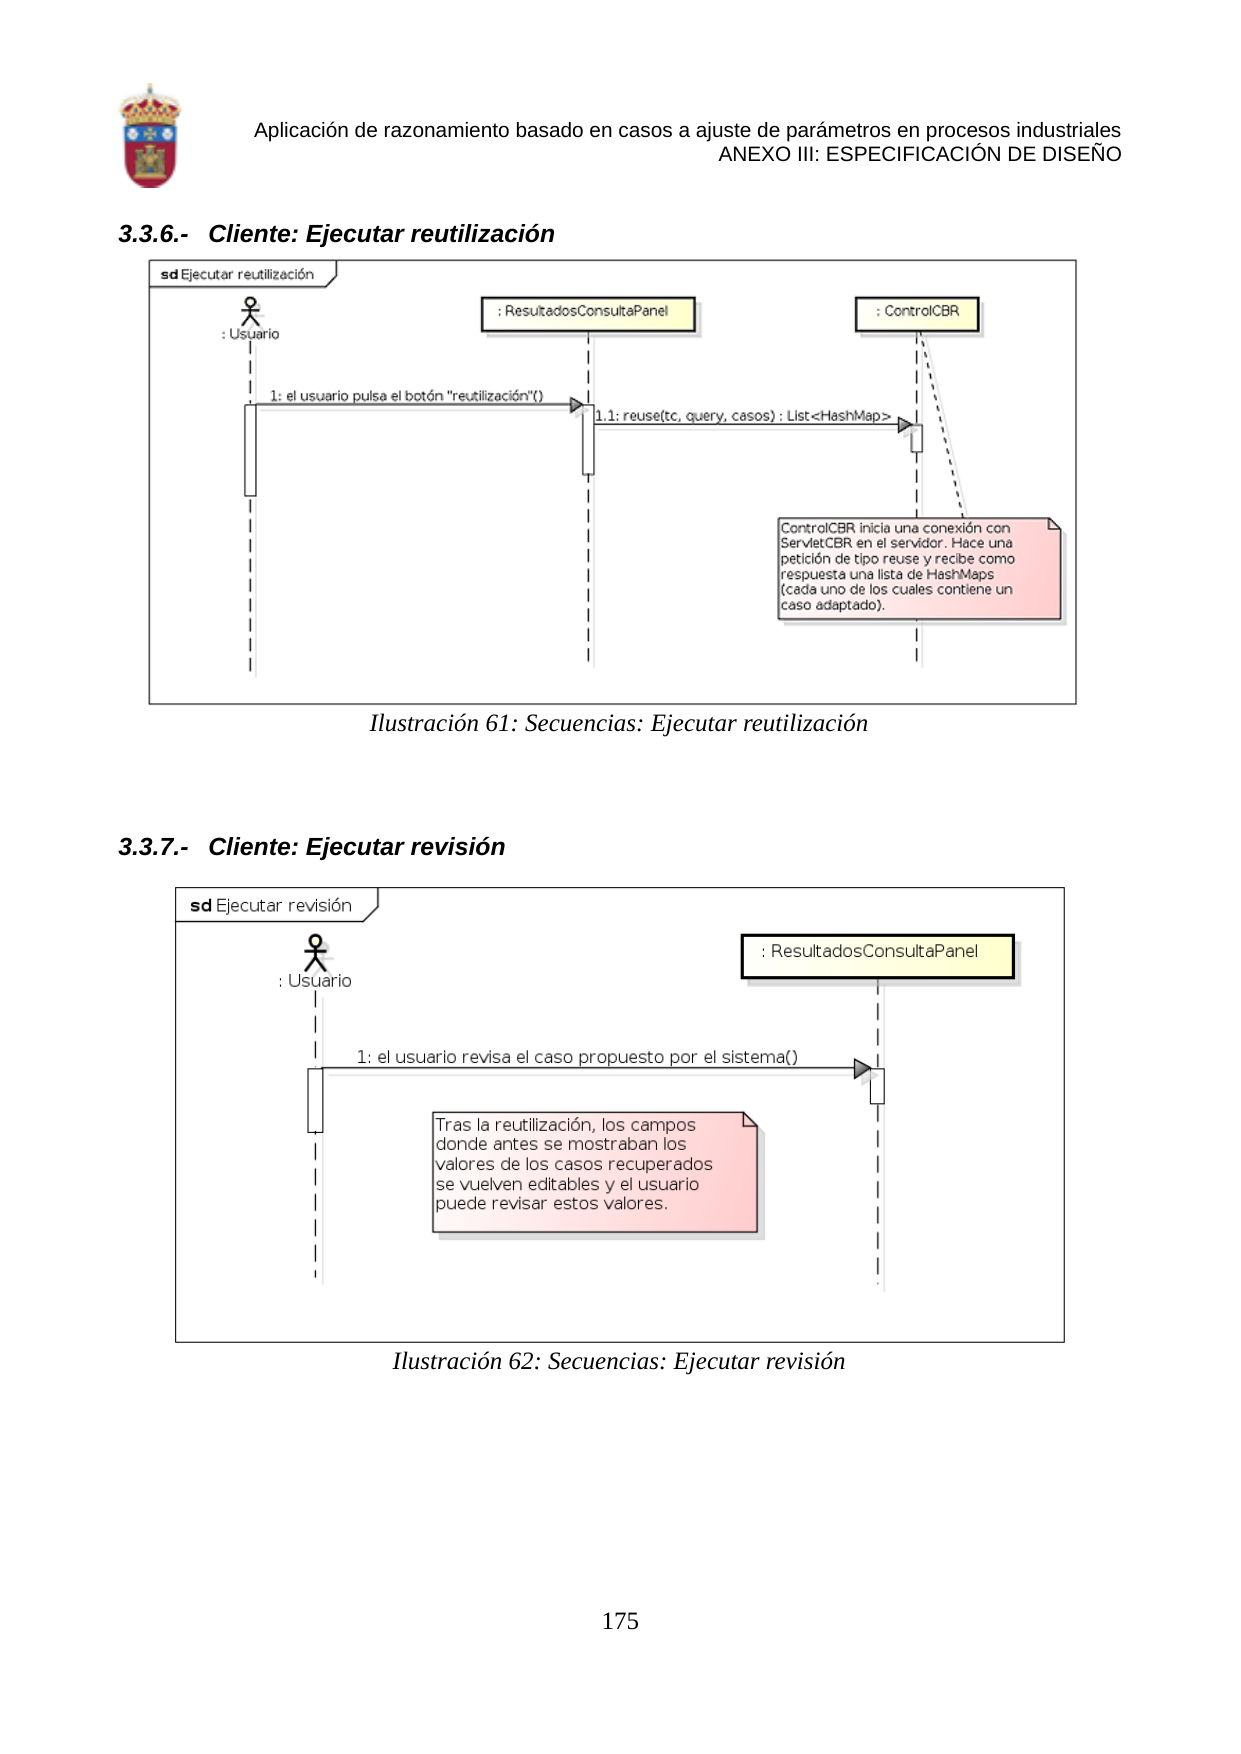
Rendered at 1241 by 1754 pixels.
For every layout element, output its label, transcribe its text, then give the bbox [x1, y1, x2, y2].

text Ilustración 61: Secuencias: Ejecutar reutilización [146, 709, 1093, 737]
picture [173, 885, 1068, 1346]
text Ilustración 62: Secuencias: Ejecutar revisión [173, 1346, 1067, 1374]
subtitle Cliente: Ejecutar revisión [118, 832, 1122, 861]
picture [117, 83, 184, 188]
subtitle Cliente: Ejecutar reutilización [118, 219, 1122, 248]
picture [146, 257, 1081, 709]
